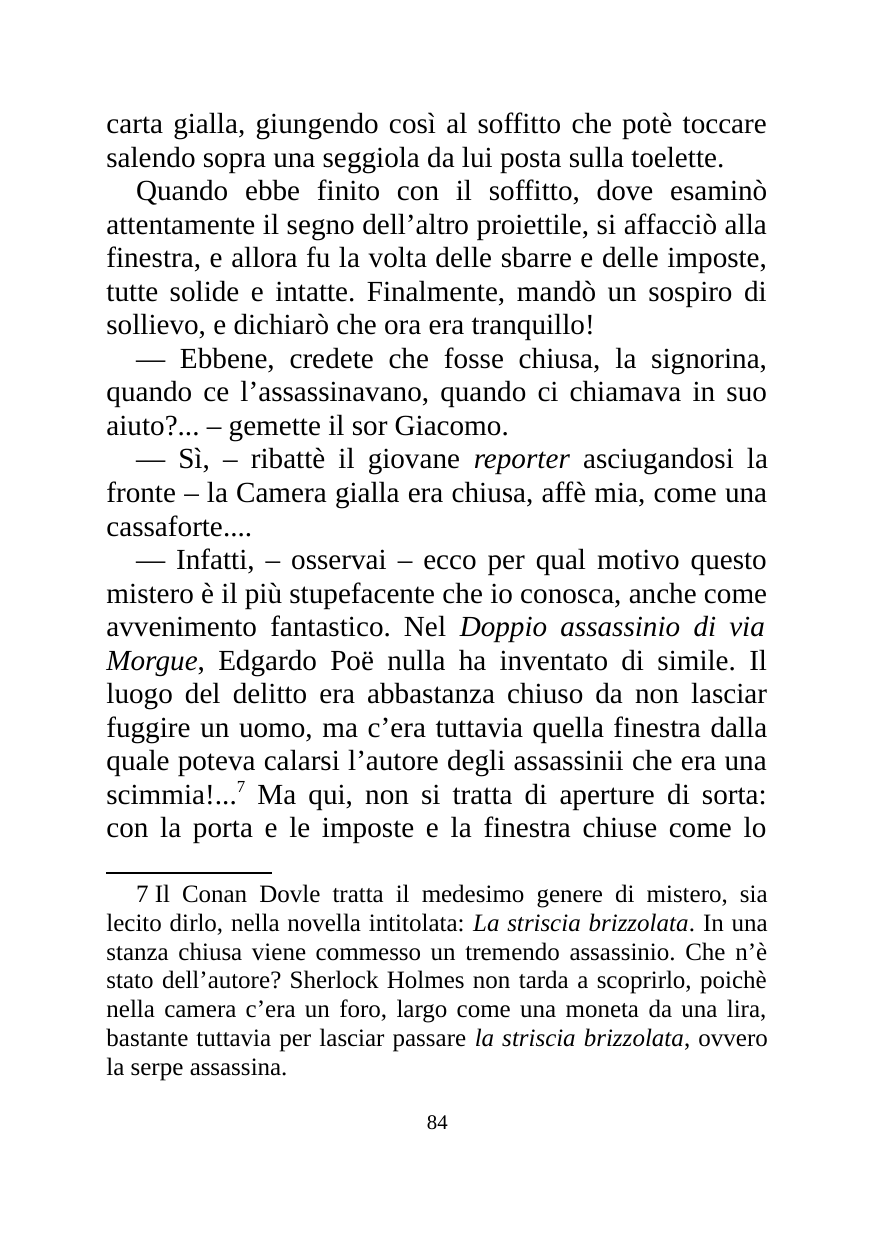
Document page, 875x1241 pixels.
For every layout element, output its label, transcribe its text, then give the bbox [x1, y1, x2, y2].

text — Infatti, – osservai – ecco per qual motivo questo mistero è il più stupefacente che io conosca, anche come avvenimento fantastico. Nel Doppio assassinio di via Morgue, Edgardo Poë nulla ha inventato di simile. Il luogo del delitto era abbastanza chiuso da non lasciar fuggire un uomo, ma c’era tuttavia quella finestra dalla quale poteva calarsi l’autore degli assassinii che era una scimmia!... Ma qui, non si tratta di aperture di sorta: con la porta e le imposte e la finestra chiuse come lo [106, 542, 768, 844]
text — Sì, – ribattè il giovane reporter asciugandosi la fronte – la Camera gialla era chiusa, affè mia, come una cassaforte.... [106, 442, 768, 542]
text carta gialla, giungendo così al soffitto che potè toccare salendo sopra una seggiola da lui posta sulla toelette. [106, 106, 768, 173]
text Il Conan Dovle tratta il medesimo genere di mistero, sia lecito dirlo, nella novella intitolata: La striscia brizzolata. In una stanza chiusa viene commesso un tremendo assassinio. Che n’è stato dell’autore? Sherlock Holmes non tarda a scoprirlo, poichè nella camera c’era un foro, largo come una moneta da una lira, bastante tuttavia per lasciar passare la striscia brizzolata, ovvero la serpe assassina. [106, 879, 768, 1080]
text Quando ebbe finito con il soffitto, dove esaminò attentamente il segno dell’altro proiettile, si affacciò alla finestra, e allora fu la volta delle sbarre e delle imposte, tutte solide e intatte. Finalmente, mandò un sospiro di sollievo, e dichiarò che ora era tranquillo! [106, 173, 768, 341]
text — Ebbene, credete che fosse chiusa, la signorina, quando ce l’assassinavano, quando ci chiamava in suo aiuto?... – gemette il sor Giacomo. [106, 341, 768, 442]
